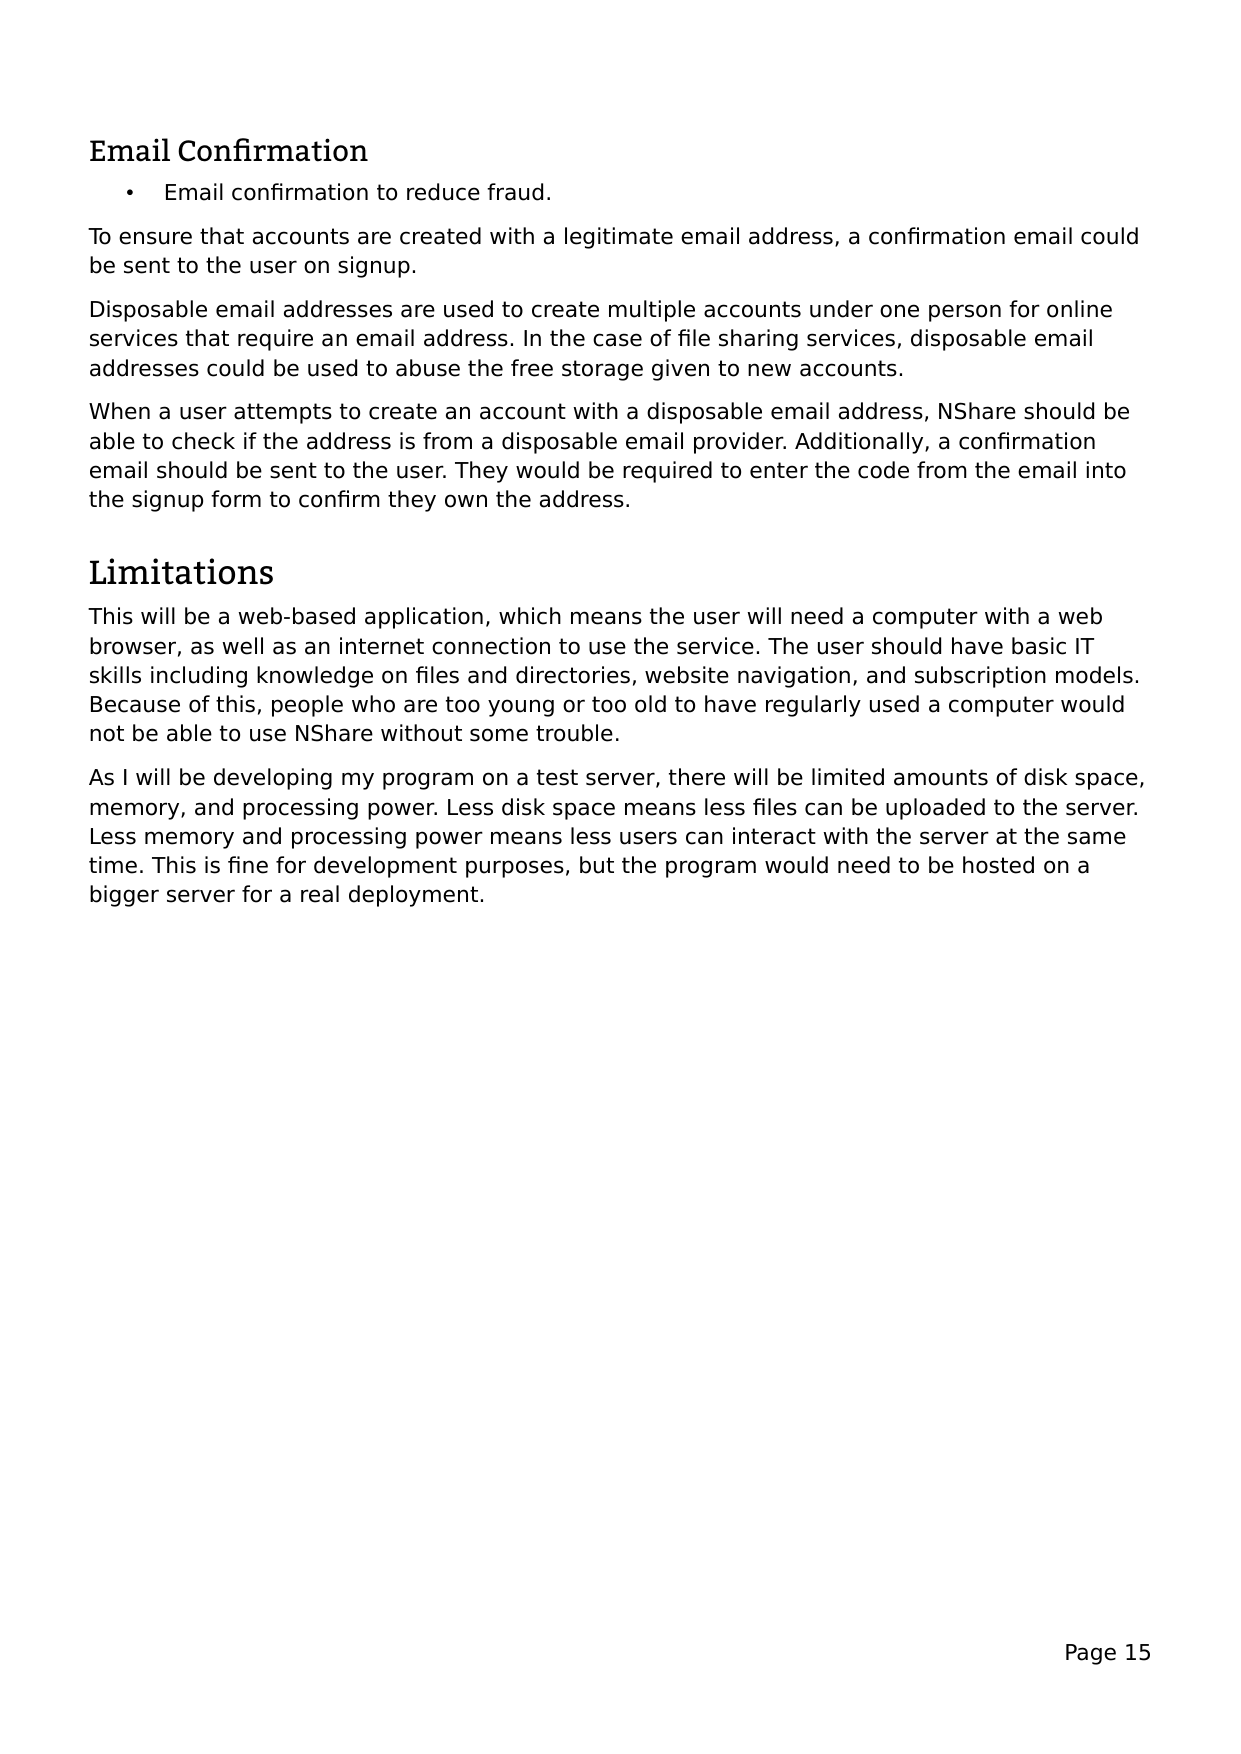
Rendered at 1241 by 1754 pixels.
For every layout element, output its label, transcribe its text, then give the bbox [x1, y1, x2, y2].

list Email confirmation to reduce fraud. [126, 180, 1152, 206]
text To ensure that accounts are created with a legitimate email address, a confirmation email could be sent to the user on signup. [88, 224, 1152, 279]
subtitle Email Confirmation [88, 133, 1152, 168]
text When a user attempts to create an account with a disposable email address, NShare should be able to check if the address is from a disposable email provider. Additionally, a confirmation email should be sent to the user. They would be required to enter the code from the email into the signup form to confirm they own the address. [88, 399, 1152, 513]
text Disposable email addresses are used to create multiple accounts under one person for online services that require an email address. In the case of file sharing services, disposable email addresses could be used to abuse the free storage given to new accounts. [88, 297, 1152, 381]
text As I will be developing my program on a test server, there will be limited amounts of disk space, memory, and processing power. Less disk space means less files can be uploaded to the server. Less memory and processing power means less users can interact with the server at the same time. This is fine for development purposes, but the program would need to be hosted on a bigger server for a real deployment. [88, 765, 1152, 908]
text This will be a web-based application, which means the user will need a computer with a web browser, as well as an internet connection to use the service. The user should have basic IT skills including knowledge on files and directories, website navigation, and subscription models. Because of this, people who are too young or too old to have regularly used a computer would not be able to use NShare without some trouble. [88, 604, 1152, 747]
subtitle Limitations [88, 552, 1152, 592]
